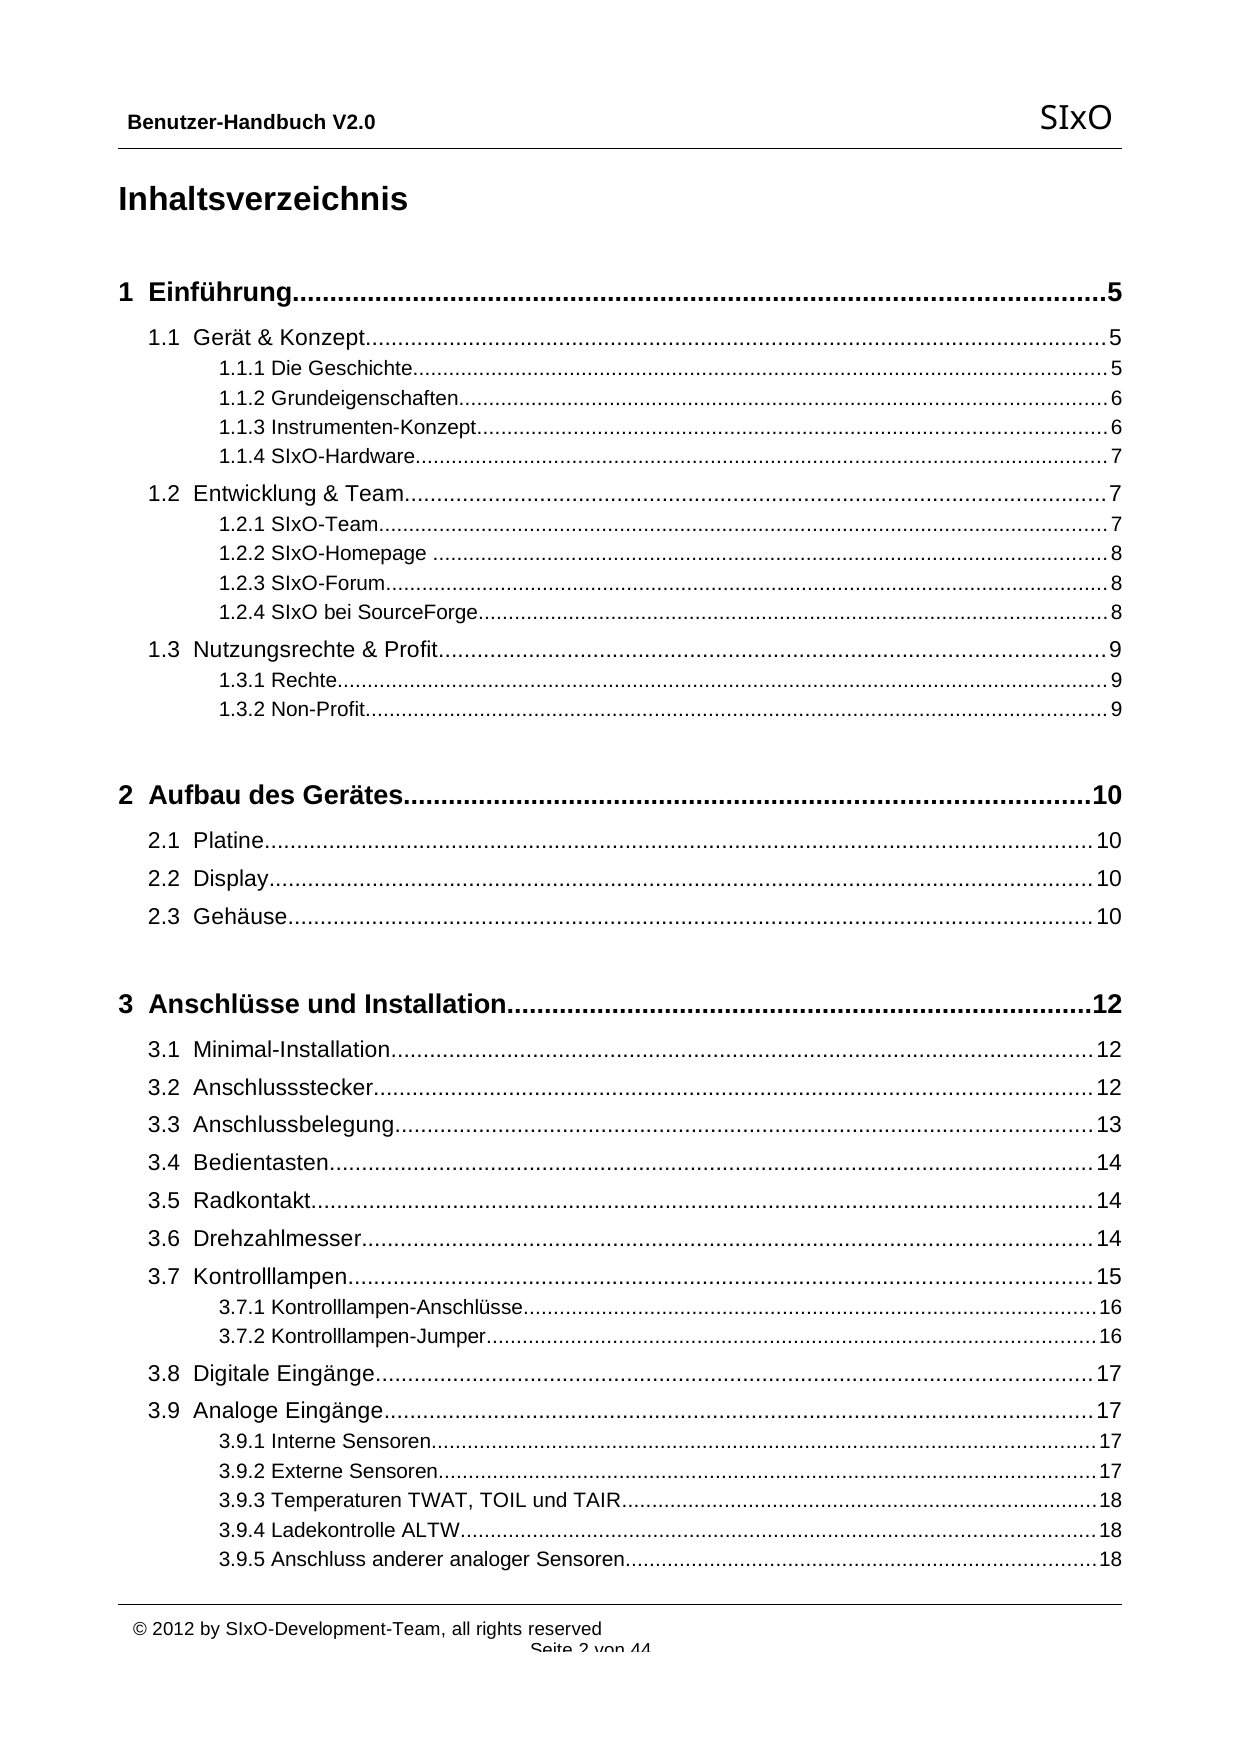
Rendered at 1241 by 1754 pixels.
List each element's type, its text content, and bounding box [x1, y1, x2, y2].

text 1.1.1 Die Geschichte 5 [218, 357, 1122, 380]
text 3.3 Anschlussbelegung 13 [148, 1112, 1122, 1138]
text 1.2 Entwicklung & Team 7 [148, 480, 1122, 506]
text 3.7.1 Kontrolllampen-Anschlüsse 16 [218, 1295, 1122, 1319]
text 3.7 Kontrolllampen 15 [148, 1263, 1122, 1289]
text 1.2.2 SIxO-Homepage 8 [218, 542, 1122, 565]
text 1.3 Nutzungsrechte & Profit 9 [148, 636, 1122, 662]
text 1.2.1 SIxO-Team 7 [218, 512, 1122, 536]
text 1.2.3 SIxO-Forum 8 [218, 571, 1122, 595]
text 3.5 Radkontakt 14 [148, 1187, 1122, 1213]
text 3.2 Anschlussstecker 12 [148, 1074, 1122, 1100]
text 1.1.4 SIxO-Hardware 7 [218, 445, 1122, 468]
text 1.3.1 Rechte 9 [218, 668, 1122, 692]
text 3.7.2 Kontrolllampen-Jumper 16 [218, 1324, 1122, 1348]
text 3.9.2 Externe Sensoren 17 [218, 1459, 1122, 1483]
text 3.1 Minimal-Installation 12 [148, 1036, 1122, 1062]
text 3.9.1 Interne Sensoren 17 [218, 1430, 1122, 1453]
text 1 Einführung 5 [118, 277, 1122, 307]
text 3.6 Drehzahlmesser 14 [148, 1225, 1122, 1251]
text 2.2 Display 10 [148, 866, 1122, 892]
text 2 Aufbau des Gerätes 10 [118, 780, 1122, 810]
subtitle Inhaltsverzeichnis [118, 180, 1122, 218]
text 3.9.4 Ladekontrolle ALTW 18 [218, 1518, 1122, 1542]
text 1.2.4 SIxO bei SourceForge 8 [218, 601, 1122, 624]
text 1.1.2 Grundeigenschaften 6 [218, 386, 1122, 409]
text 3.9.5 Anschluss anderer analoger Sensoren 18 [218, 1548, 1122, 1571]
text 2.1 Platine 10 [148, 828, 1122, 854]
text 3.8 Digitale Eingänge 17 [148, 1360, 1122, 1386]
text 3 Anschlüsse und Installation 12 [118, 988, 1122, 1018]
text 1.1 Gerät & Konzept 5 [148, 324, 1122, 351]
text 1.1.3 Instrumenten-Konzept 6 [218, 416, 1122, 439]
text 3.4 Bedientasten 14 [148, 1150, 1122, 1176]
text 3.9.3 Temperaturen TWAT, TOIL und TAIR 18 [218, 1489, 1122, 1512]
text 2.3 Gehäuse 10 [148, 903, 1122, 929]
text 3.9 Analoge Eingänge 17 [148, 1398, 1122, 1424]
text 1.3.2 Non-Profit 9 [218, 697, 1122, 721]
